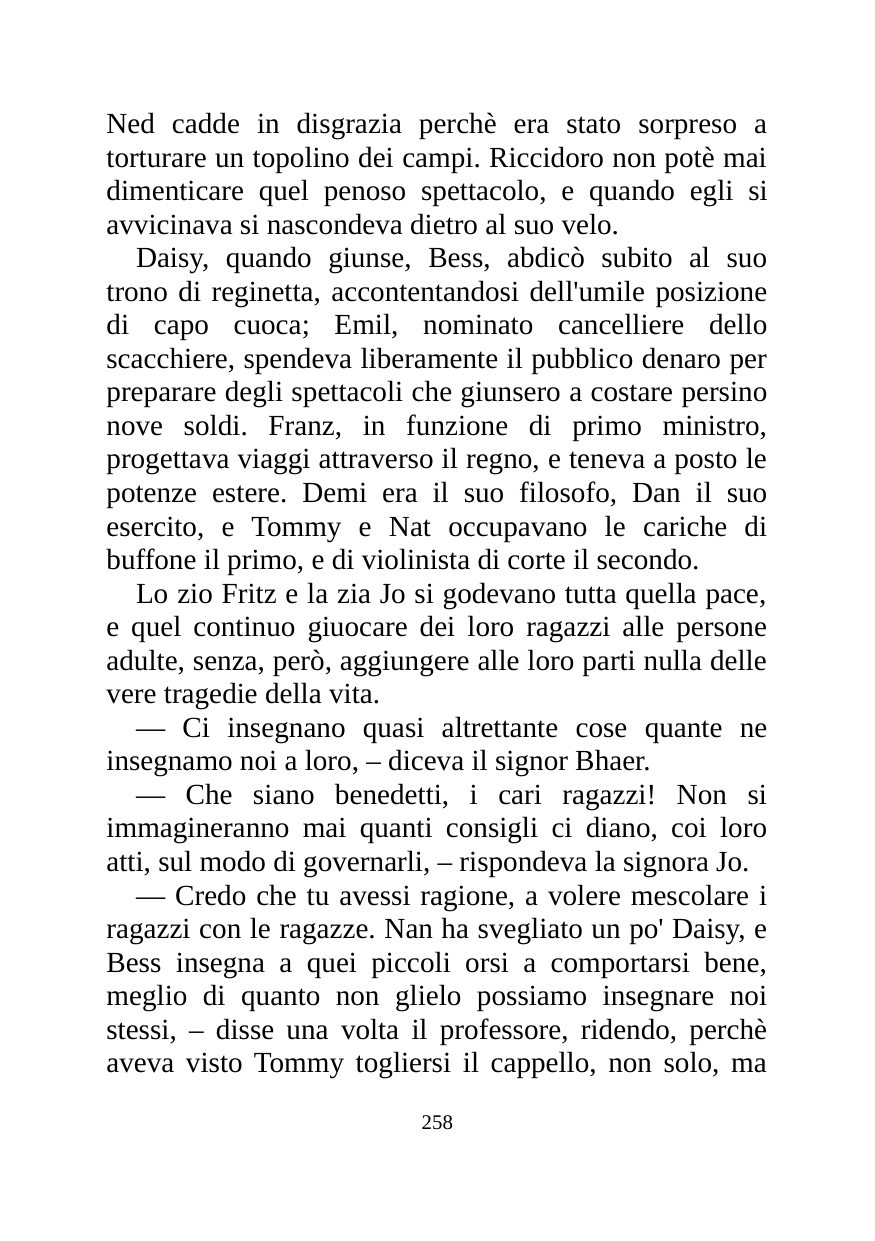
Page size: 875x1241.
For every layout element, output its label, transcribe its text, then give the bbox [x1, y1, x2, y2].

text — Che siano benedetti, i cari ragazzi! Non si immagineranno mai quanti consigli ci diano, coi loro atti, sul modo di governarli, – rispondeva la signora Jo. [106, 777, 768, 878]
text — Credo che tu avessi ragione, a volere mescolare i ragazzi con le ragazze. Nan ha svegliato un po' Daisy, e Bess insegna a quei piccoli orsi a comportarsi bene, meglio di quanto non glielo possiamo insegnare noi stessi, – disse una volta il professore, ridendo, perchè aveva visto Tommy togliersi il cappello, non solo, ma [106, 878, 768, 1079]
text — Ci insegnano quasi altrettante cose quante ne insegnamo noi a loro, – diceva il signor Bhaer. [106, 710, 768, 777]
text Lo zio Fritz e la zia Jo si godevano tutta quella pace, e quel continuo giuocare dei loro ragazzi alle persone adulte, senza, però, aggiungere alle loro parti nulla delle vere tragedie della vita. [106, 576, 768, 710]
text Daisy, quando giunse, Bess, abdicò subito al suo trono di reginetta, accontentandosi dell'umile posizione di capo cuoca; Emil, nominato cancelliere dello scacchiere, spendeva liberamente il pubblico denaro per preparare degli spettacoli che giunsero a costare persino nove soldi. Franz, in funzione di primo ministro, progettava viaggi attraverso il regno, e teneva a posto le potenze estere. Demi era il suo filosofo, Dan il suo esercito, e Tommy e Nat occupavano le cariche di buffone il primo, e di violinista di corte il secondo. [106, 240, 768, 576]
text Ned cadde in disgrazia perchè era stato sorpreso a torturare un topolino dei campi. Riccidoro non potè mai dimenticare quel penoso spettacolo, e quando egli si avvicinava si nascondeva dietro al suo velo. [106, 106, 768, 240]
